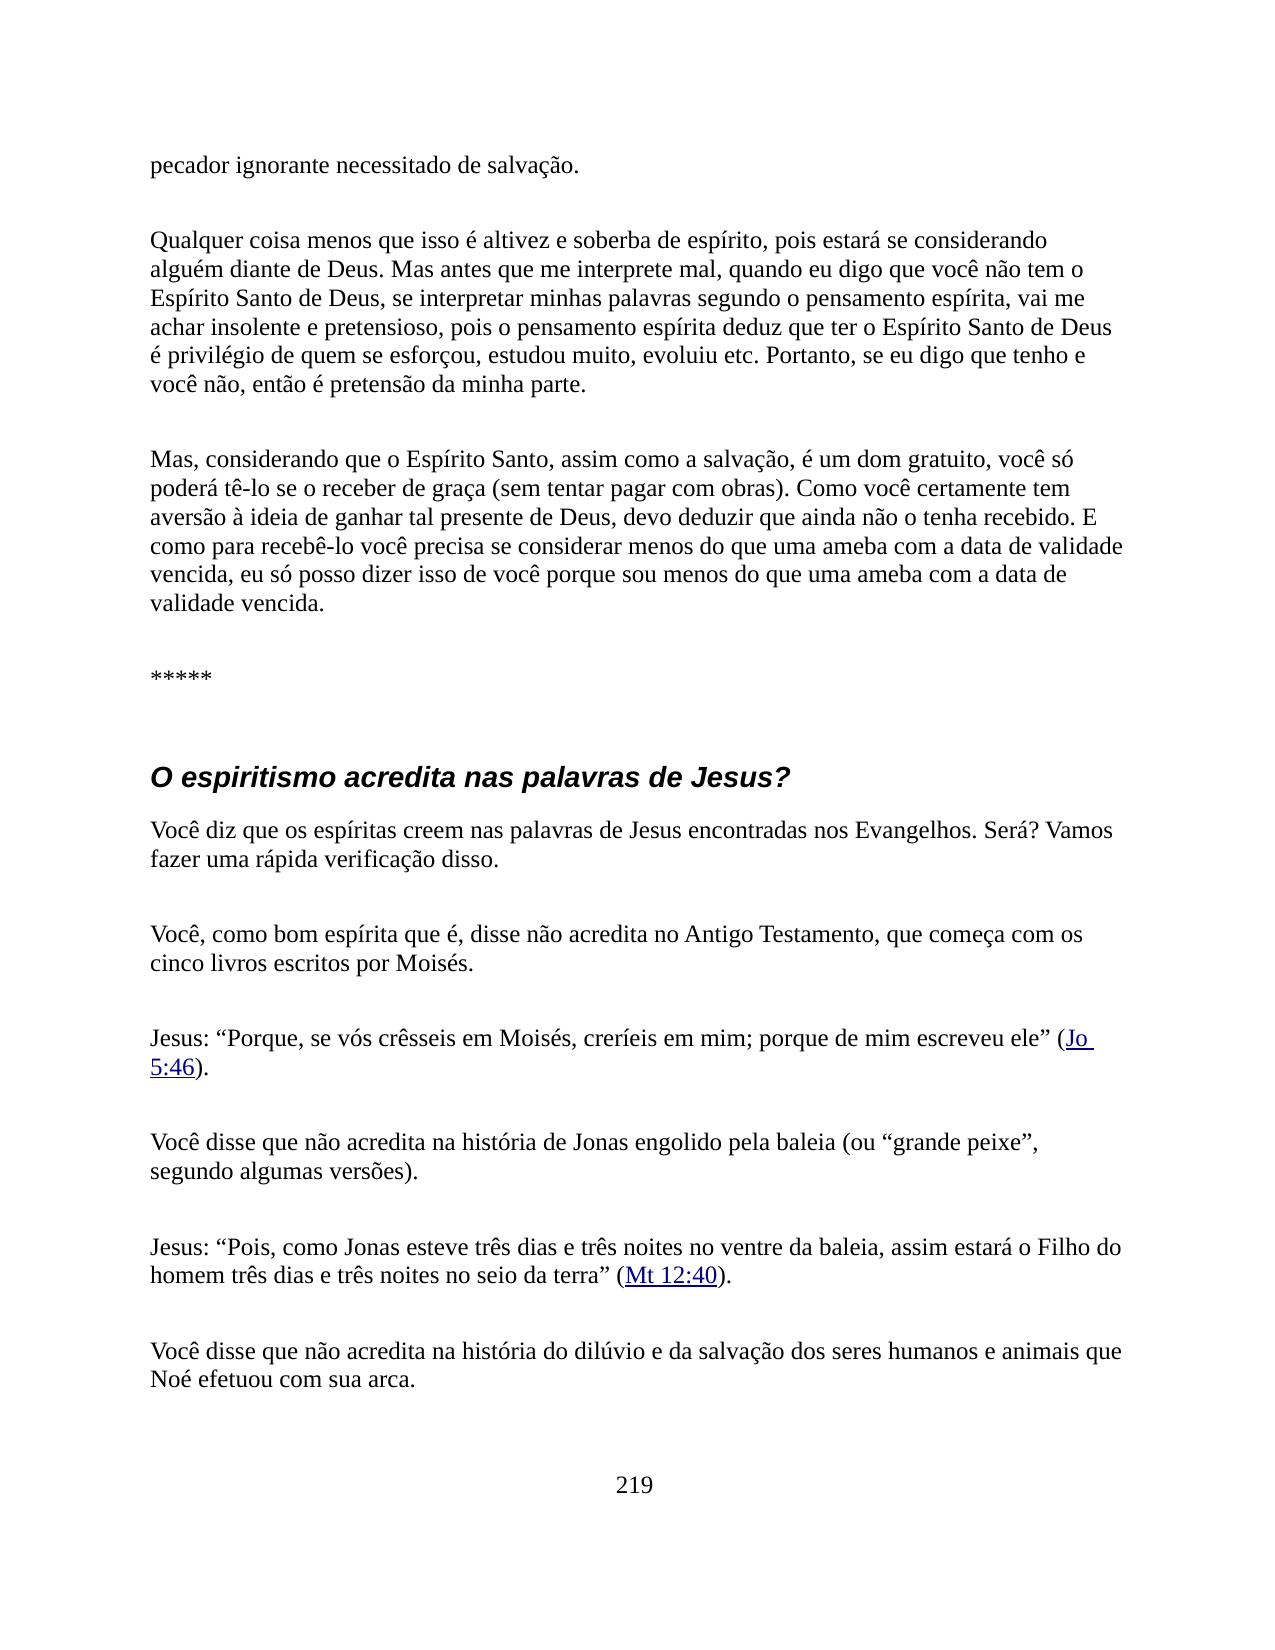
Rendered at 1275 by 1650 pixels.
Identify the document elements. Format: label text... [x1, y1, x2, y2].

text Qualquer coisa menos que isso é altivez e soberba de espírito, pois estará se considerando alguém diante de Deus. Mas antes que me interprete mal, quando eu digo que você não tem o Espírito Santo de Deus, se interpretar minhas palavras segundo o pensamento espírita, vai me achar insolente e pretensioso, pois o pensamento espírita deduz que ter o Espírito Santo de Deus é privilégio de quem se esforçou, estudou muito, evoluiu etc. Portanto, se eu digo que tenho e você não, então é pretensão da minha parte. [150, 197, 1125, 398]
text [150, 1411, 1125, 1440]
text Você diz que os espíritas creem nas palavras de Jesus encontradas nos Evangelhos. Será? Vamos fazer uma rápida verificação disso. [150, 815, 1125, 872]
text Você disse que não acredita na história de Jonas engolido pela baleia (ou “grande peixe”, segundo algumas versões). [150, 1099, 1125, 1185]
text Você disse que não acredita na história do dilúvio e da salvação dos seres humanos e animais que Noé efetuou com sua arca. [150, 1307, 1125, 1393]
text Mas, considerando que o Espírito Santo, assim como a salvação, é um dom gratuito, você só poderá tê-lo se o receber de graça (sem tentar pagar com obras). Como você certamente tem aversão à ideia de ganhar tal presente de Deus, devo deduzir que ainda não o tenha recebido. E como para recebê-lo você precisa se considerar menos do que uma ameba com a data de validade vencida, eu só posso dizer isso de você porque sou menos do que uma ameba com a data de validade vencida. [150, 416, 1125, 617]
subtitle O espiritismo acredita nas palavras de Jesus? [150, 726, 1125, 793]
text Você, como bom espírita que é, disse não acredita no Antigo Testamento, que começa com os cinco livros escritos por Moisés. [150, 890, 1125, 977]
text pecador ignorante necessitado de salvação. [150, 150, 1125, 179]
text ***** [150, 635, 1125, 692]
text Jesus: “Pois, como Jonas esteve três dias e três noites no ventre da baleia, assim estará o Filho do homem três dias e três noites no seio da terra” (Mt 12:40). [150, 1203, 1125, 1289]
text Jesus: “Porque, se vós crêsseis em Moisés, creríeis em mim; porque de mim escreveu ele” (Jo 5:46). [150, 994, 1125, 1081]
